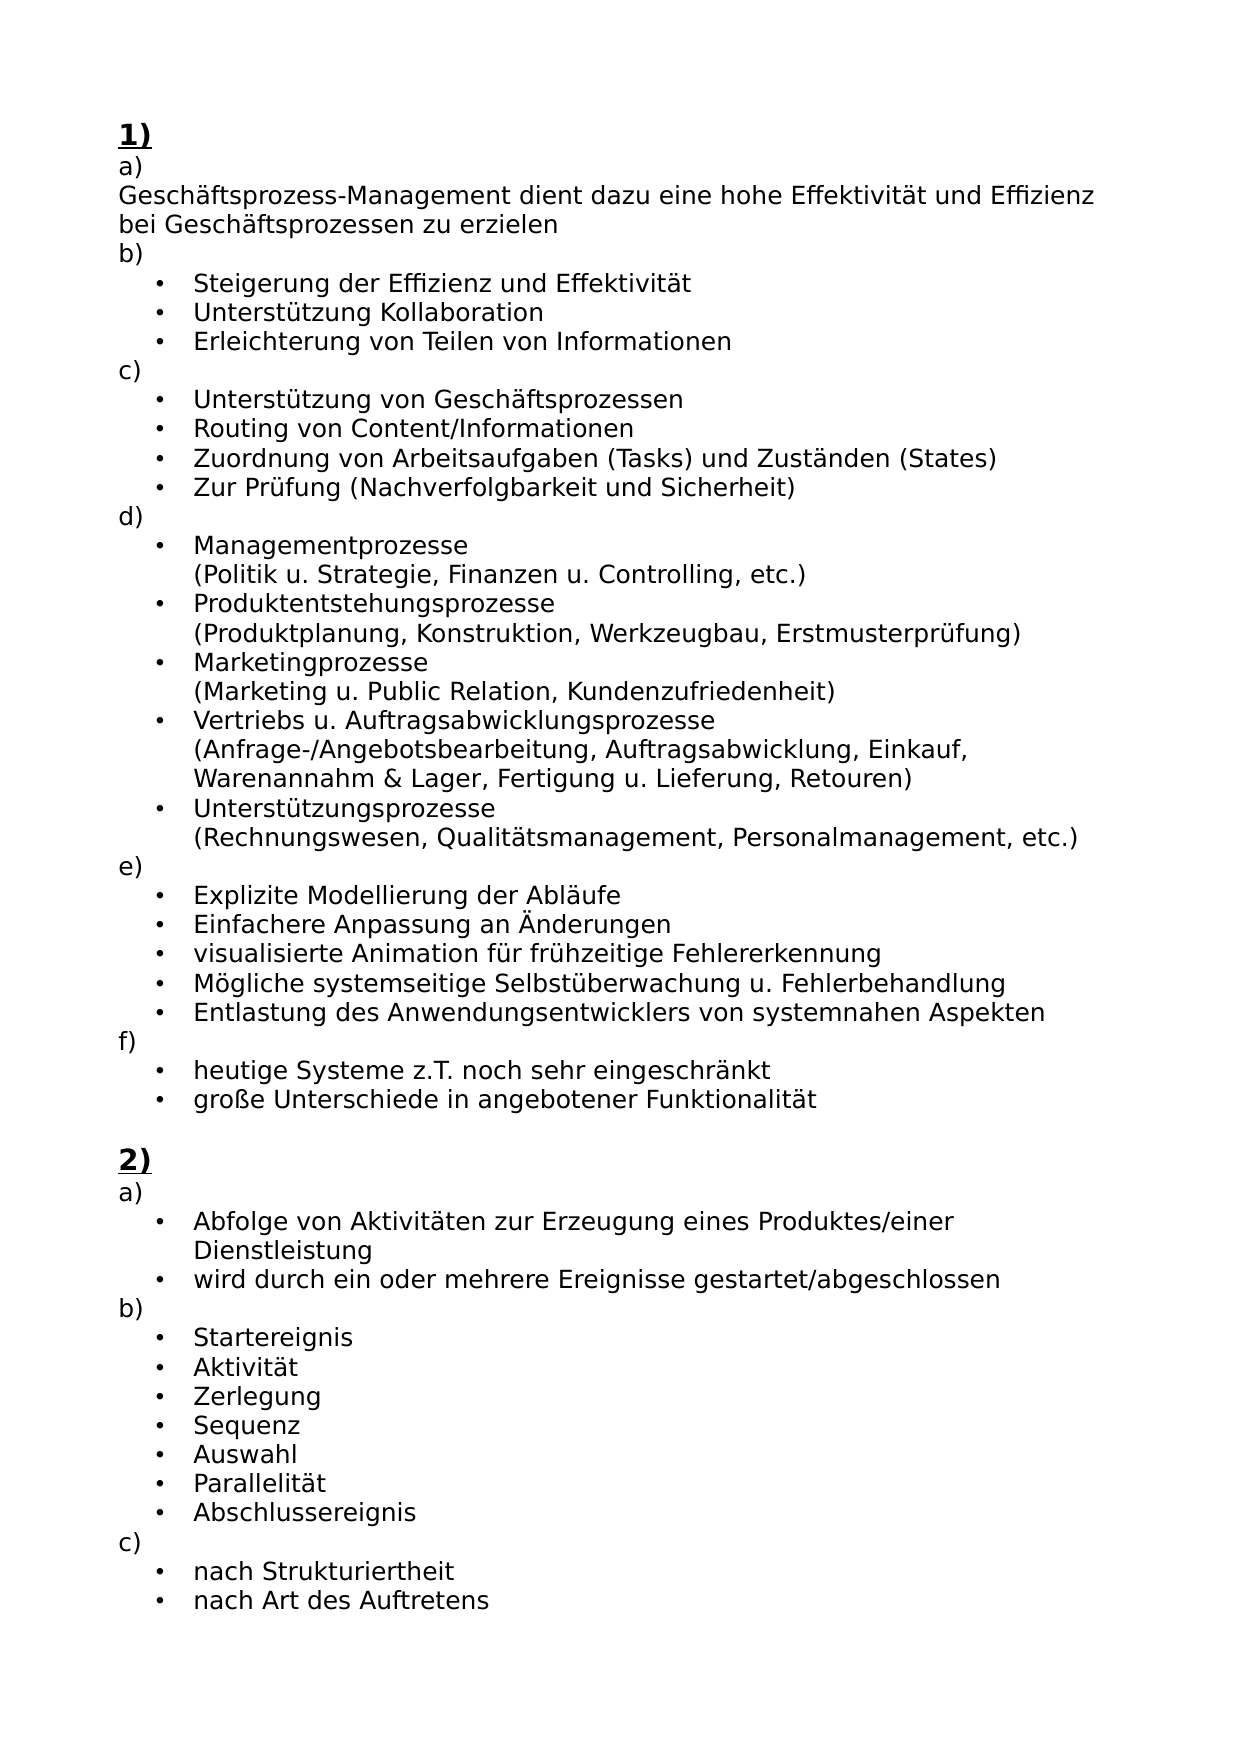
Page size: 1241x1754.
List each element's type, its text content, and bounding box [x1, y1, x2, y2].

list Entlastung des Anwendungsentwicklers von systemnahen Aspekten [156, 998, 1122, 1027]
list Auswahl [156, 1440, 1122, 1469]
list (Marketing u. Public Relation, Kundenzufriedenheit) [156, 677, 1122, 706]
list Vertriebs u. Auftragsabwicklungsprozesse [156, 706, 1122, 735]
list Explizite Modellierung der Abläufe [156, 881, 1122, 910]
list Routing von Content/Informationen [156, 414, 1122, 444]
list Abfolge von Aktivitäten zur Erzeugung eines Produktes/einer Dienstleistung [156, 1207, 1122, 1265]
list Produktentstehungsprozesse [156, 589, 1122, 619]
list Zuordnung von Arbeitsaufgaben (Tasks) und Zuständen (States) [156, 444, 1122, 473]
text 2) [118, 1144, 1122, 1178]
text c) [118, 356, 1122, 385]
list Aktivität [156, 1353, 1122, 1382]
list (Anfrage-/Angebotsbearbeitung, Auftragsabwicklung, Einkauf, Warenannahm & Lager, Fertigung u. Lieferung, Retouren) [156, 735, 1122, 794]
text a) [118, 152, 1122, 181]
list Steigerung der Effizienz und Effektivität [156, 269, 1122, 298]
list nach Art des Auftretens [156, 1586, 1122, 1615]
list (Produktplanung, Konstruktion, Werkzeugbau, Erstmusterprüfung) [156, 619, 1122, 648]
text c) [118, 1528, 1122, 1557]
text e) [118, 852, 1122, 881]
list große Unterschiede in angebotener Funktionalität [156, 1085, 1122, 1114]
list nach Strukturiertheit [156, 1557, 1122, 1586]
list Unterstützung Kollaboration [156, 298, 1122, 327]
list Einfachere Anpassung an Änderungen [156, 910, 1122, 939]
list Mögliche systemseitige Selbstüberwachung u. Fehlerbehandlung [156, 969, 1122, 998]
text b) [118, 239, 1122, 269]
list Unterstützungsprozesse [156, 794, 1122, 823]
list Zur Prüfung (Nachverfolgbarkeit und Sicherheit) [156, 473, 1122, 502]
list visualisierte Animation für frühzeitige Fehlererkennung [156, 939, 1122, 969]
text d) [118, 502, 1122, 531]
text b) [118, 1294, 1122, 1323]
list Erleichterung von Teilen von Informationen [156, 327, 1122, 356]
list (Politik u. Strategie, Finanzen u. Controlling, etc.) [156, 560, 1122, 589]
text f) [118, 1027, 1122, 1056]
text Geschäftsprozess-Management dient dazu eine hohe Effektivität und Effizienz bei Geschäftsprozessen zu erzielen [118, 181, 1122, 239]
list Zerlegung [156, 1382, 1122, 1411]
list Parallelität [156, 1469, 1122, 1498]
list Sequenz [156, 1411, 1122, 1440]
list Unterstützung von Geschäftsprozessen [156, 385, 1122, 414]
list Managementprozesse [156, 531, 1122, 560]
list Startereignis [156, 1323, 1122, 1353]
list Abschlussereignis [156, 1498, 1122, 1528]
list Marketingprozesse [156, 648, 1122, 677]
text a) [118, 1178, 1122, 1207]
list wird durch ein oder mehrere Ereignisse gestartet/abgeschlossen [156, 1265, 1122, 1294]
text 1) [118, 118, 1122, 152]
list (Rechnungswesen, Qualitätsmanagement, Personalmanagement, etc.) [156, 823, 1122, 852]
list heutige Systeme z.T. noch sehr eingeschränkt [156, 1056, 1122, 1085]
